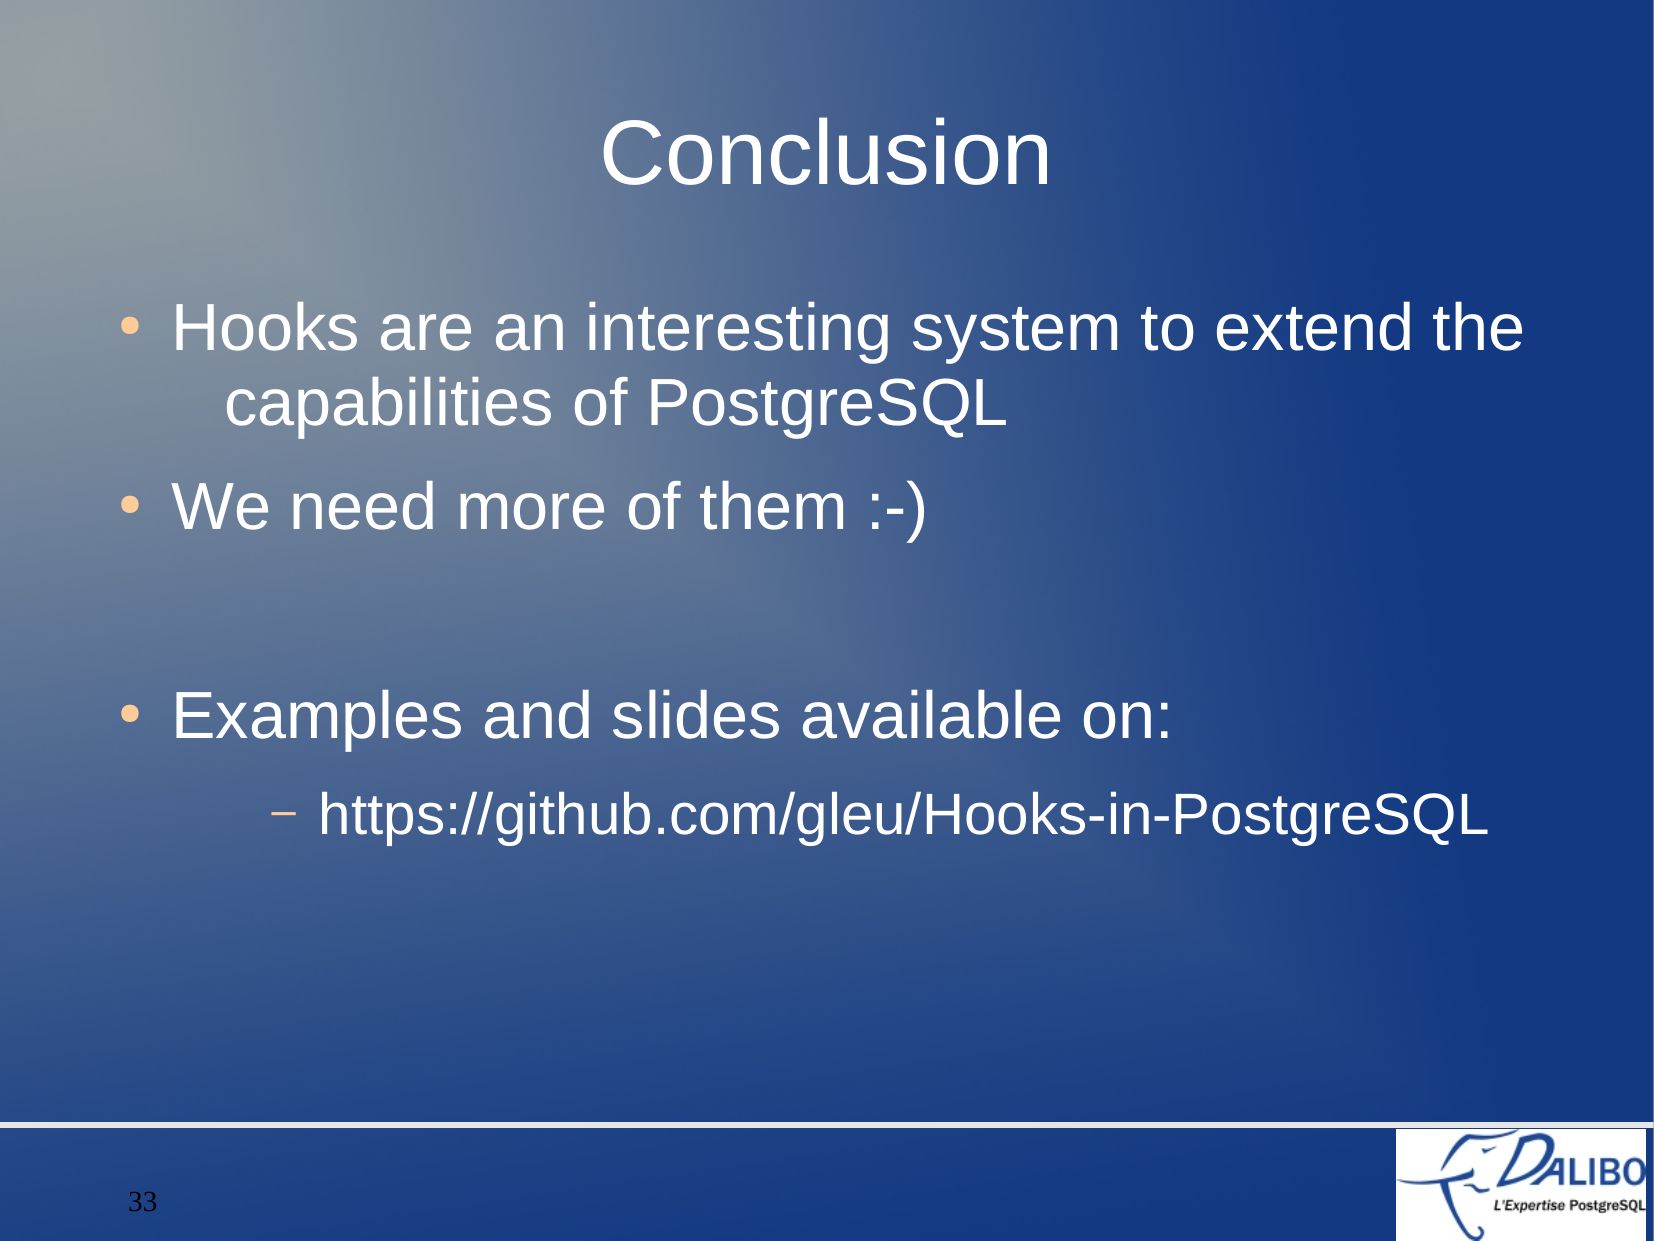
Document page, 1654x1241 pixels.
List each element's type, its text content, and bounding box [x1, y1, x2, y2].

picture [0, 1128, 1654, 1241]
title Conclusion [82, 49, 1571, 257]
picture [0, 0, 1654, 1122]
list Hooks are an interesting system to extend the capabilities of PostgreSQL We need more of them :-) Examples and slides available on: https://github.com/gleu/Hooks-in-PostgreSQL [82, 290, 1571, 1109]
